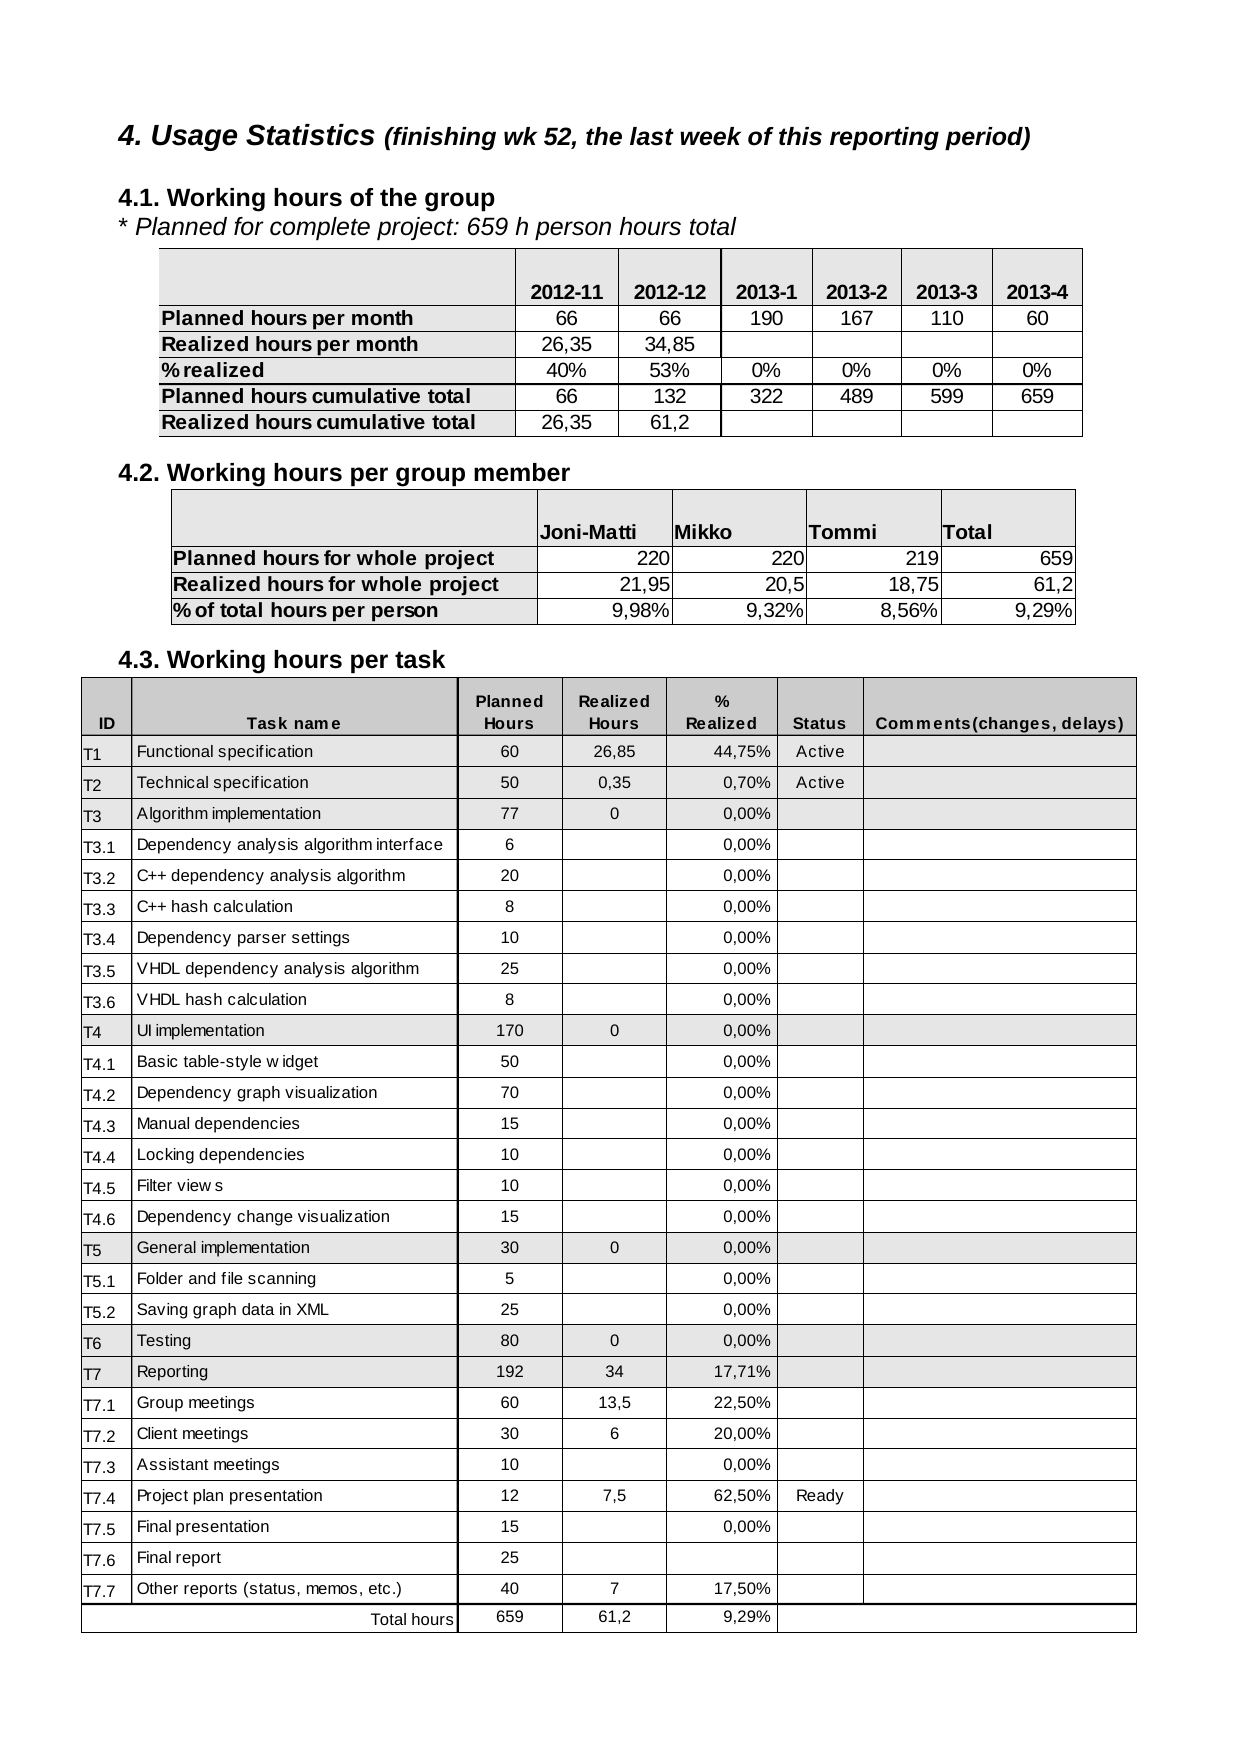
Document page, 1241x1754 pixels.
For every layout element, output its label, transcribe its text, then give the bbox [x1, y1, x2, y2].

text * Planned for complete project: 659 h person hours total [118, 212, 1122, 241]
text 4.3. Working hours per task [118, 645, 1122, 674]
text 4.2. Working hours per group member [118, 457, 1122, 486]
text 4.1. Working hours of the group [118, 183, 1122, 212]
subtitle 4. Usage Statistics (finishing wk 52, the last week of this reporting period) [118, 118, 1122, 152]
